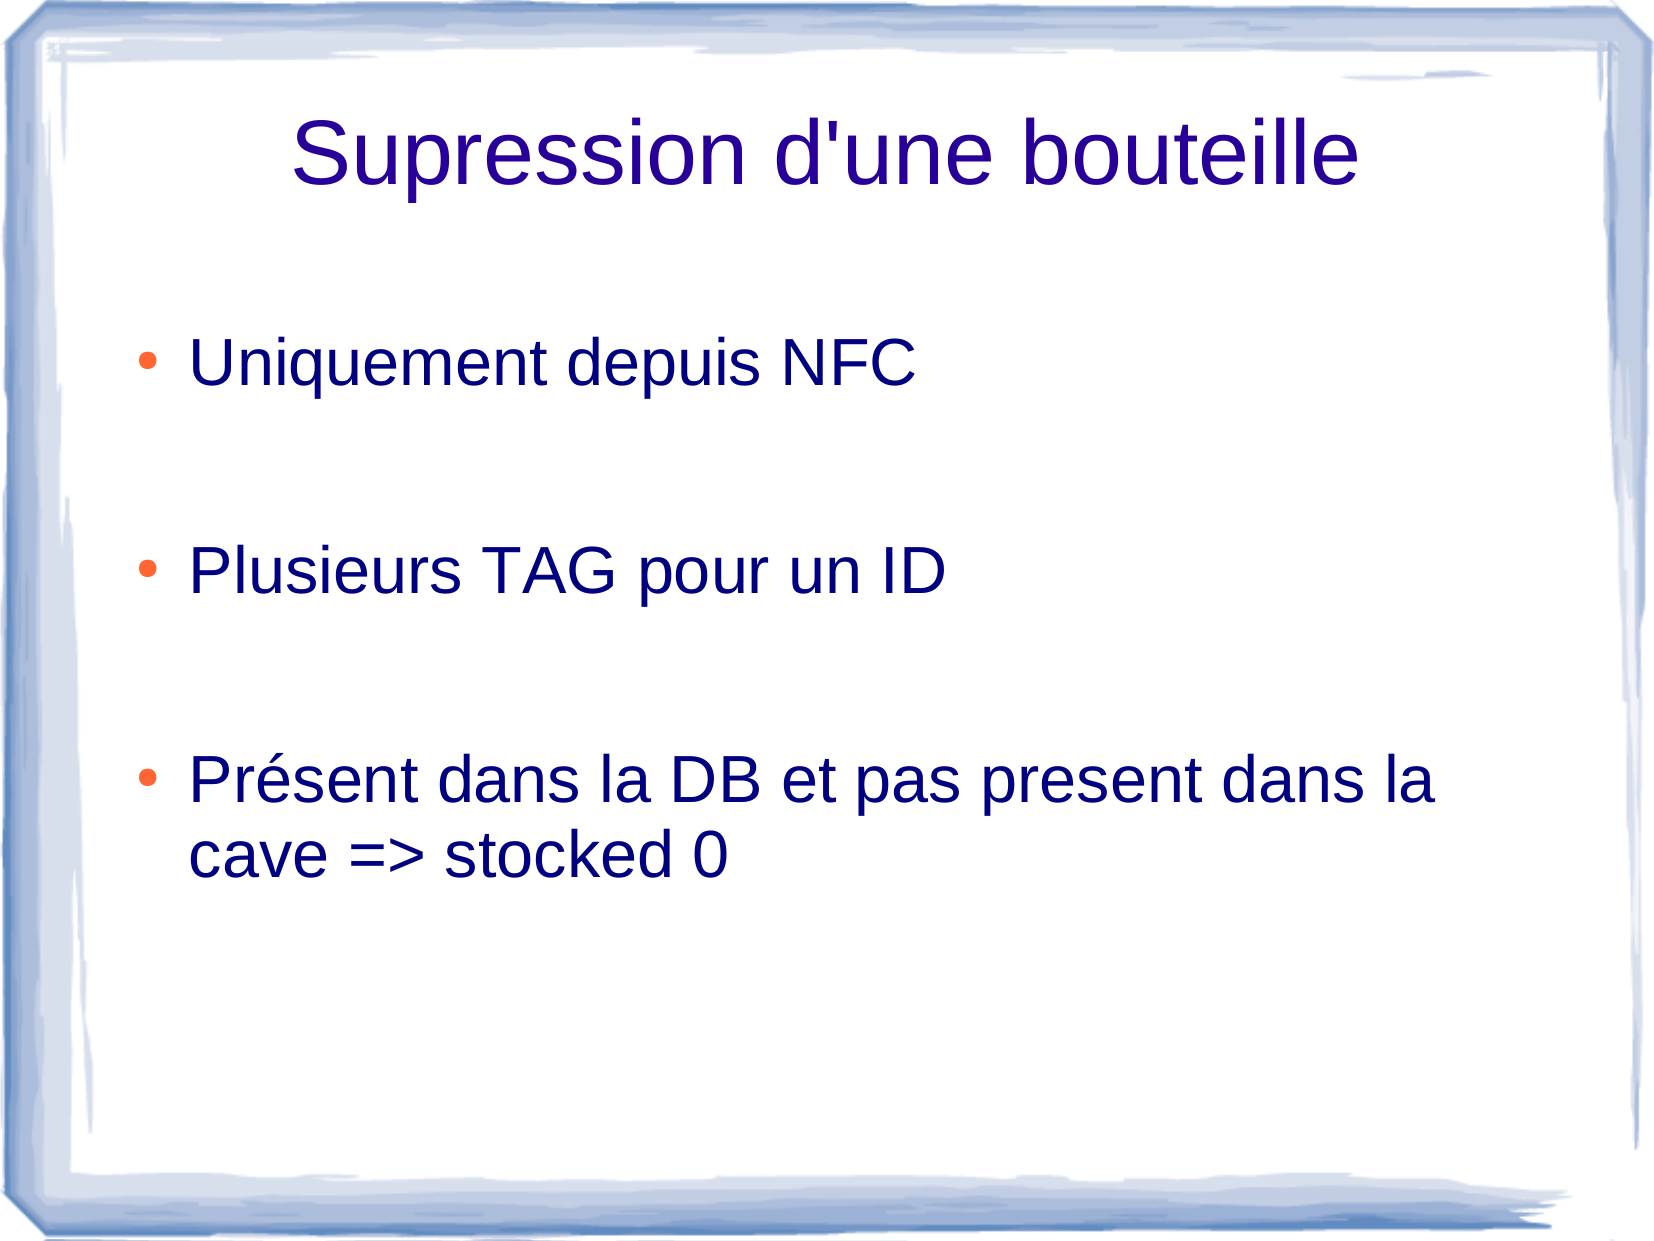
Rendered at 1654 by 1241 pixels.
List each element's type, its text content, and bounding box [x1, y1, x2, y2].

list Uniquement depuis NFC Plusieurs TAG pour un ID Présent dans la DB et pas present dans la cave => stocked 0 [118, 324, 1571, 1030]
picture [0, 0, 1654, 1241]
title Supression d'une bouteille [82, 49, 1571, 257]
